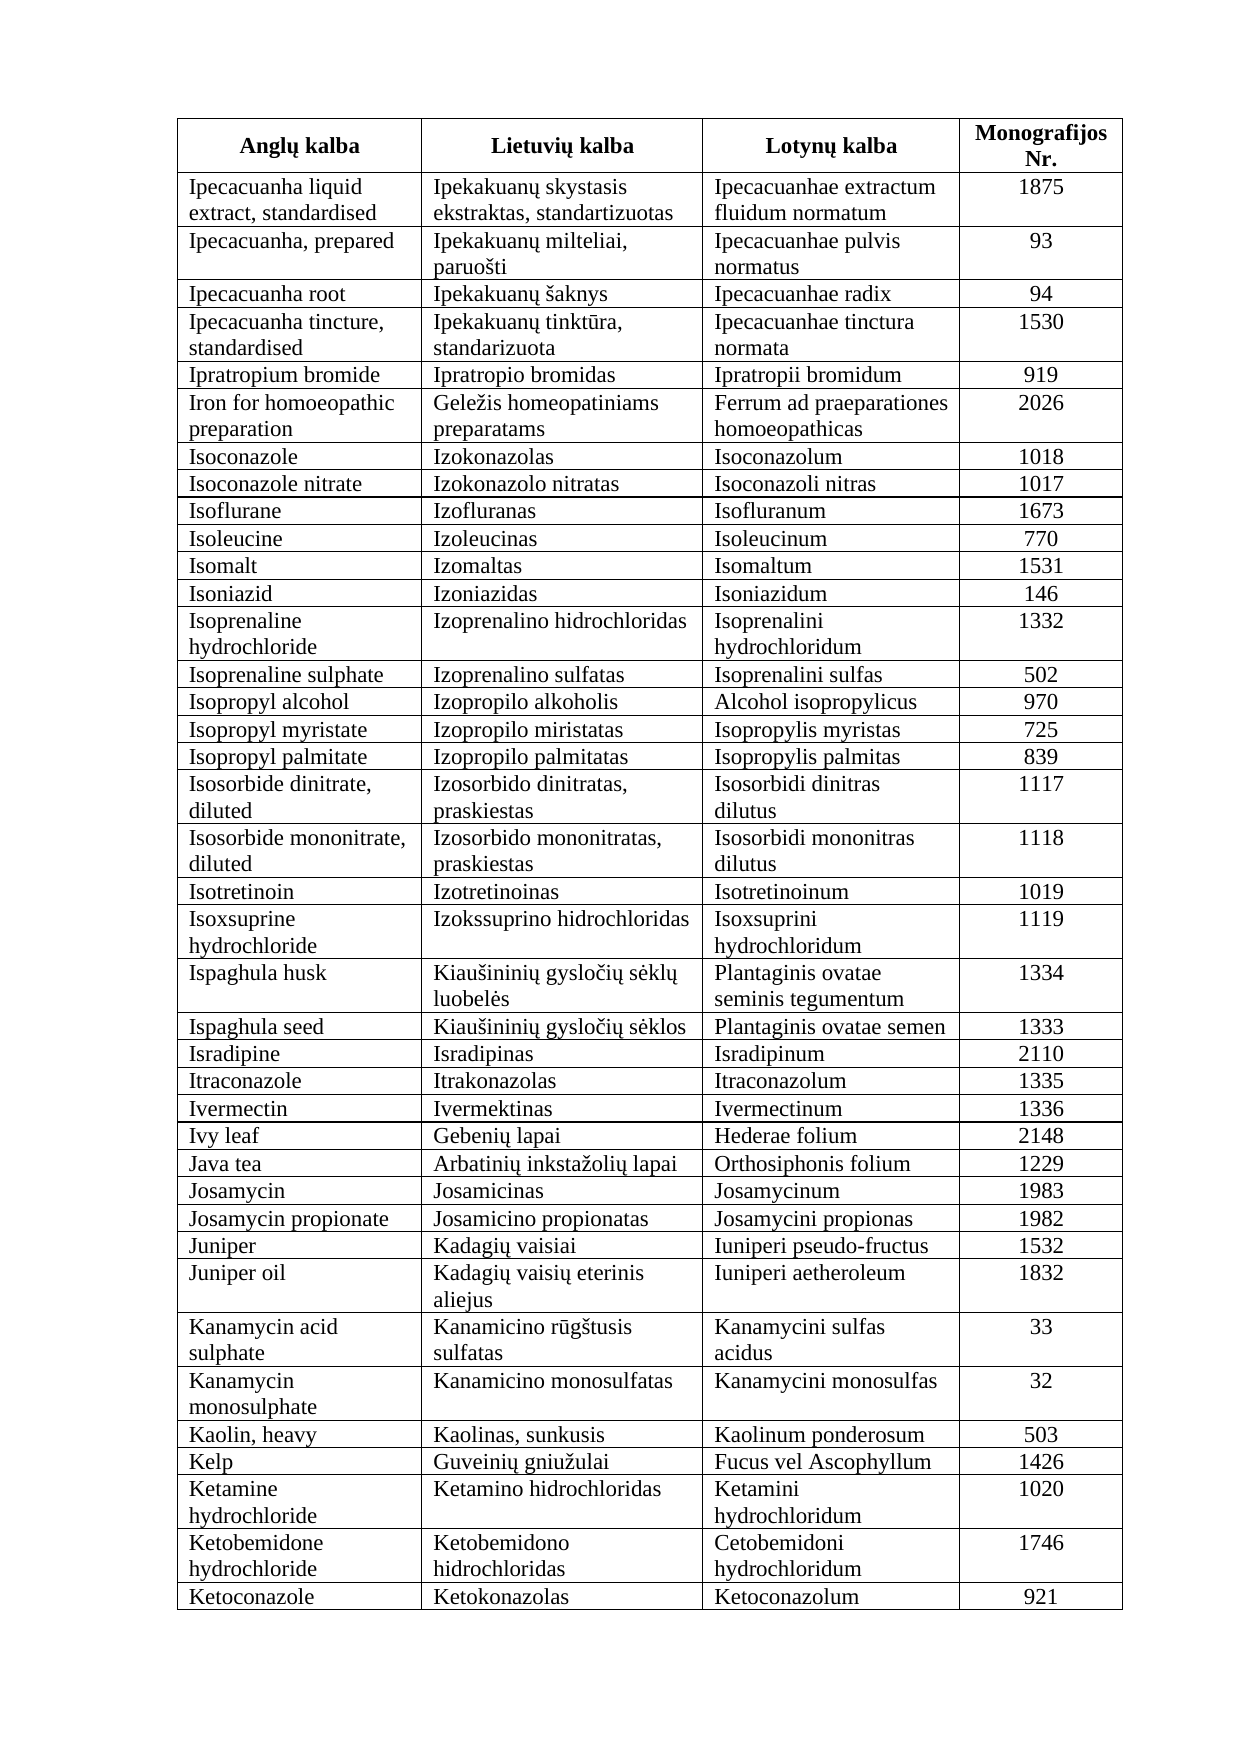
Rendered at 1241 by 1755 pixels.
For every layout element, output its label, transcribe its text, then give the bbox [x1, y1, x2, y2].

table_cell Kanamycini sulfas acidus [703, 1313, 959, 1366]
table_cell Hederae folium [703, 1123, 959, 1149]
table_cell 2148 [960, 1123, 1122, 1149]
table_cell Juniper [178, 1232, 421, 1258]
table_cell 146 [960, 580, 1122, 606]
table_cell Ipecacuanha root [178, 280, 421, 307]
table_cell Ipecacuanhae radix [703, 280, 959, 307]
table_cell Josamicinas [422, 1177, 702, 1203]
table_cell Kanamicino rūgštusis sulfatas [422, 1313, 702, 1366]
table_cell 921 [960, 1583, 1122, 1609]
table_cell Izopropilo alkoholis [422, 688, 702, 714]
table_cell Isoprenalini sulfas [703, 661, 959, 687]
table_cell Orthosiphonis folium [703, 1150, 959, 1176]
table_cell Isoleucinum [703, 525, 959, 551]
table_cell 1532 [960, 1232, 1122, 1258]
table_cell Isoconazolum [703, 443, 959, 469]
table_cell Alcohol isopropylicus [703, 688, 959, 714]
table_cell Ipekakuanų skystasis ekstraktas, standartizuotas [422, 173, 702, 226]
table_cell Itrakonazolas [422, 1068, 702, 1094]
table_cell Isoconazole nitrate [178, 470, 421, 496]
table_cell Ipecacuanhae tinctura normata [703, 308, 959, 361]
table_cell Isosorbidi mononitras dilutus [703, 824, 959, 877]
table_cell Isoflurane [178, 498, 421, 524]
table_cell 1746 [960, 1529, 1122, 1582]
table_cell 1982 [960, 1205, 1122, 1231]
table_cell Ketobemidono hidrochloridas [422, 1529, 702, 1582]
table_cell Isomalt [178, 552, 421, 579]
table_cell Plantaginis ovatae seminis tegumentum [703, 959, 959, 1012]
table_cell Izoleucinas [422, 525, 702, 551]
table_cell 1983 [960, 1177, 1122, 1203]
table_cell Izokssuprino hidrochloridas [422, 905, 702, 958]
table_cell Ipekakuanų tinktūra, standarizuota [422, 308, 702, 361]
table_cell Kadagių vaisiai [422, 1232, 702, 1258]
table_cell 1117 [960, 770, 1122, 823]
table_cell Izosorbido dinitratas, praskiestas [422, 770, 702, 823]
table_cell Ivermectin [178, 1095, 421, 1121]
table_cell 1426 [960, 1448, 1122, 1474]
table_cell 1118 [960, 824, 1122, 877]
table_cell Ketoconazolum [703, 1583, 959, 1609]
table_cell Iron for homoeopathic preparation [178, 389, 421, 442]
table_cell Josamycin propionate [178, 1205, 421, 1231]
table_cell 1334 [960, 959, 1122, 1012]
table_cell Itraconazolum [703, 1068, 959, 1094]
table_cell Kaolinas, sunkusis [422, 1421, 702, 1447]
table_cell Ipecacuanha tincture, standardised [178, 308, 421, 361]
table_cell Kaolin, heavy [178, 1421, 421, 1447]
table_cell Arbatinių inkstažolių lapai [422, 1150, 702, 1176]
table_cell Isradipinum [703, 1040, 959, 1067]
table_cell 1530 [960, 308, 1122, 361]
table_cell Iuniperi pseudo-fructus [703, 1232, 959, 1258]
table_cell Ipecacuanha, prepared [178, 227, 421, 279]
table_cell Kaolinum ponderosum [703, 1421, 959, 1447]
table_cell 919 [960, 362, 1122, 388]
table_cell Izokonazolas [422, 443, 702, 469]
table_cell Josamycini propionas [703, 1205, 959, 1231]
table_cell Isoleucine [178, 525, 421, 551]
table_cell Gebenių lapai [422, 1123, 702, 1149]
table_cell Izopropilo miristatas [422, 716, 702, 742]
table_cell Isosorbide dinitrate, diluted [178, 770, 421, 823]
table_cell 770 [960, 525, 1122, 551]
table_cell Cetobemidoni hydrochloridum [703, 1529, 959, 1582]
table_cell Ipratropium bromide [178, 362, 421, 388]
table_cell 1832 [960, 1259, 1122, 1312]
table_cell Isomaltum [703, 552, 959, 579]
table_cell 33 [960, 1313, 1122, 1366]
table_cell Izosorbido mononitratas, praskiestas [422, 824, 702, 877]
table_cell Ispaghula husk [178, 959, 421, 1012]
table_cell Isoconazoli nitras [703, 470, 959, 496]
table_cell Ipekakuanų milteliai, paruošti [422, 227, 702, 279]
table_cell Josamicino propionatas [422, 1205, 702, 1231]
table_cell 32 [960, 1367, 1122, 1419]
table_cell Izopropilo palmitatas [422, 743, 702, 769]
table_cell Isofluranum [703, 498, 959, 524]
table_cell Isoprenalini hydrochloridum [703, 607, 959, 660]
table_cell Izomaltas [422, 552, 702, 579]
table_cell Isosorbidi dinitras dilutus [703, 770, 959, 823]
table_cell Isopropylis myristas [703, 716, 959, 742]
table_cell Josamycin [178, 1177, 421, 1203]
table_cell 94 [960, 280, 1122, 307]
table_cell Ivermectinum [703, 1095, 959, 1121]
table_cell 93 [960, 227, 1122, 279]
table_header Lotynų kalba [703, 119, 959, 172]
table_cell Isoxsuprini hydrochloridum [703, 905, 959, 958]
table_cell Izoprenalino hidrochloridas [422, 607, 702, 660]
table_cell 1019 [960, 878, 1122, 904]
table_cell Josamycinum [703, 1177, 959, 1203]
table_cell 1335 [960, 1068, 1122, 1094]
table_cell 502 [960, 661, 1122, 687]
table_cell Isoprenaline hydrochloride [178, 607, 421, 660]
table_cell Java tea [178, 1150, 421, 1176]
table_cell Ketokonazolas [422, 1583, 702, 1609]
table_cell Isopropyl myristate [178, 716, 421, 742]
table_cell Izotretinoinas [422, 878, 702, 904]
table_cell Izoniazidas [422, 580, 702, 606]
table_cell Ipratropii bromidum [703, 362, 959, 388]
table_cell 1229 [960, 1150, 1122, 1176]
table_header Monografijos Nr. [960, 119, 1122, 172]
table_cell 2110 [960, 1040, 1122, 1067]
table_cell Kanamycini monosulfas [703, 1367, 959, 1419]
table_cell Isosorbide mononitrate, diluted [178, 824, 421, 877]
table_cell Kanamicino monosulfatas [422, 1367, 702, 1419]
table_cell Ferrum ad praeparationes homoeopathicas [703, 389, 959, 442]
table_cell 839 [960, 743, 1122, 769]
table_header Lietuvių kalba [422, 119, 702, 172]
table_cell Ketoconazole [178, 1583, 421, 1609]
table_cell Isopropyl alcohol [178, 688, 421, 714]
table_cell 1017 [960, 470, 1122, 496]
table_cell 1333 [960, 1013, 1122, 1039]
table_cell Ipecacuanhae extractum fluidum normatum [703, 173, 959, 226]
table_cell Kanamycin acid sulphate [178, 1313, 421, 1366]
table_cell Geležis homeopatiniams preparatams [422, 389, 702, 442]
table_cell Plantaginis ovatae semen [703, 1013, 959, 1039]
table_cell 1018 [960, 443, 1122, 469]
table_cell Juniper oil [178, 1259, 421, 1312]
table_cell Itraconazole [178, 1068, 421, 1094]
table_cell Iuniperi aetheroleum [703, 1259, 959, 1312]
table_cell Isoniazidum [703, 580, 959, 606]
table_cell Ketamini hydrochloridum [703, 1475, 959, 1528]
table_cell 1336 [960, 1095, 1122, 1121]
table_cell Ipecacuanhae pulvis normatus [703, 227, 959, 279]
table_cell Ipratropio bromidas [422, 362, 702, 388]
table_cell Ketobemidone hydrochloride [178, 1529, 421, 1582]
table_cell Kiaušininių gysločių sėklos [422, 1013, 702, 1039]
table_cell 1673 [960, 498, 1122, 524]
table_cell Isoprenaline sulphate [178, 661, 421, 687]
table_cell 1875 [960, 173, 1122, 226]
table_cell Izokonazolo nitratas [422, 470, 702, 496]
table_cell Isotretinoinum [703, 878, 959, 904]
table_cell Izoprenalino sulfatas [422, 661, 702, 687]
table_cell Guveinių gniužulai [422, 1448, 702, 1474]
table_cell Ketamino hidrochloridas [422, 1475, 702, 1528]
table_cell Isoniazid [178, 580, 421, 606]
table_header Anglų kalba [178, 119, 421, 172]
table_cell Ipekakuanų šaknys [422, 280, 702, 307]
table_cell 2026 [960, 389, 1122, 442]
table_cell Isotretinoin [178, 878, 421, 904]
table_cell Fucus vel Ascophyllum [703, 1448, 959, 1474]
table_cell 970 [960, 688, 1122, 714]
table_cell Kiaušininių gysločių sėklų luobelės [422, 959, 702, 1012]
table_cell Isoxsuprine hydrochloride [178, 905, 421, 958]
table_cell Isradipinas [422, 1040, 702, 1067]
table_cell 725 [960, 716, 1122, 742]
table_cell Isopropylis palmitas [703, 743, 959, 769]
table_cell 503 [960, 1421, 1122, 1447]
table_cell Izofluranas [422, 498, 702, 524]
table_cell 1531 [960, 552, 1122, 579]
table_cell Isradipine [178, 1040, 421, 1067]
table_cell Ketamine hydrochloride [178, 1475, 421, 1528]
table_cell 1119 [960, 905, 1122, 958]
table_cell 1020 [960, 1475, 1122, 1528]
table_cell Ivy leaf [178, 1123, 421, 1149]
table_cell Isoconazole [178, 443, 421, 469]
table_cell Ispaghula seed [178, 1013, 421, 1039]
table_cell 1332 [960, 607, 1122, 660]
table_cell Ipecacuanha liquid extract, standardised [178, 173, 421, 226]
table_cell Kelp [178, 1448, 421, 1474]
table_cell Ivermektinas [422, 1095, 702, 1121]
table_cell Kanamycin monosulphate [178, 1367, 421, 1419]
table_cell Isopropyl palmitate [178, 743, 421, 769]
table_cell Kadagių vaisių eterinis aliejus [422, 1259, 702, 1312]
